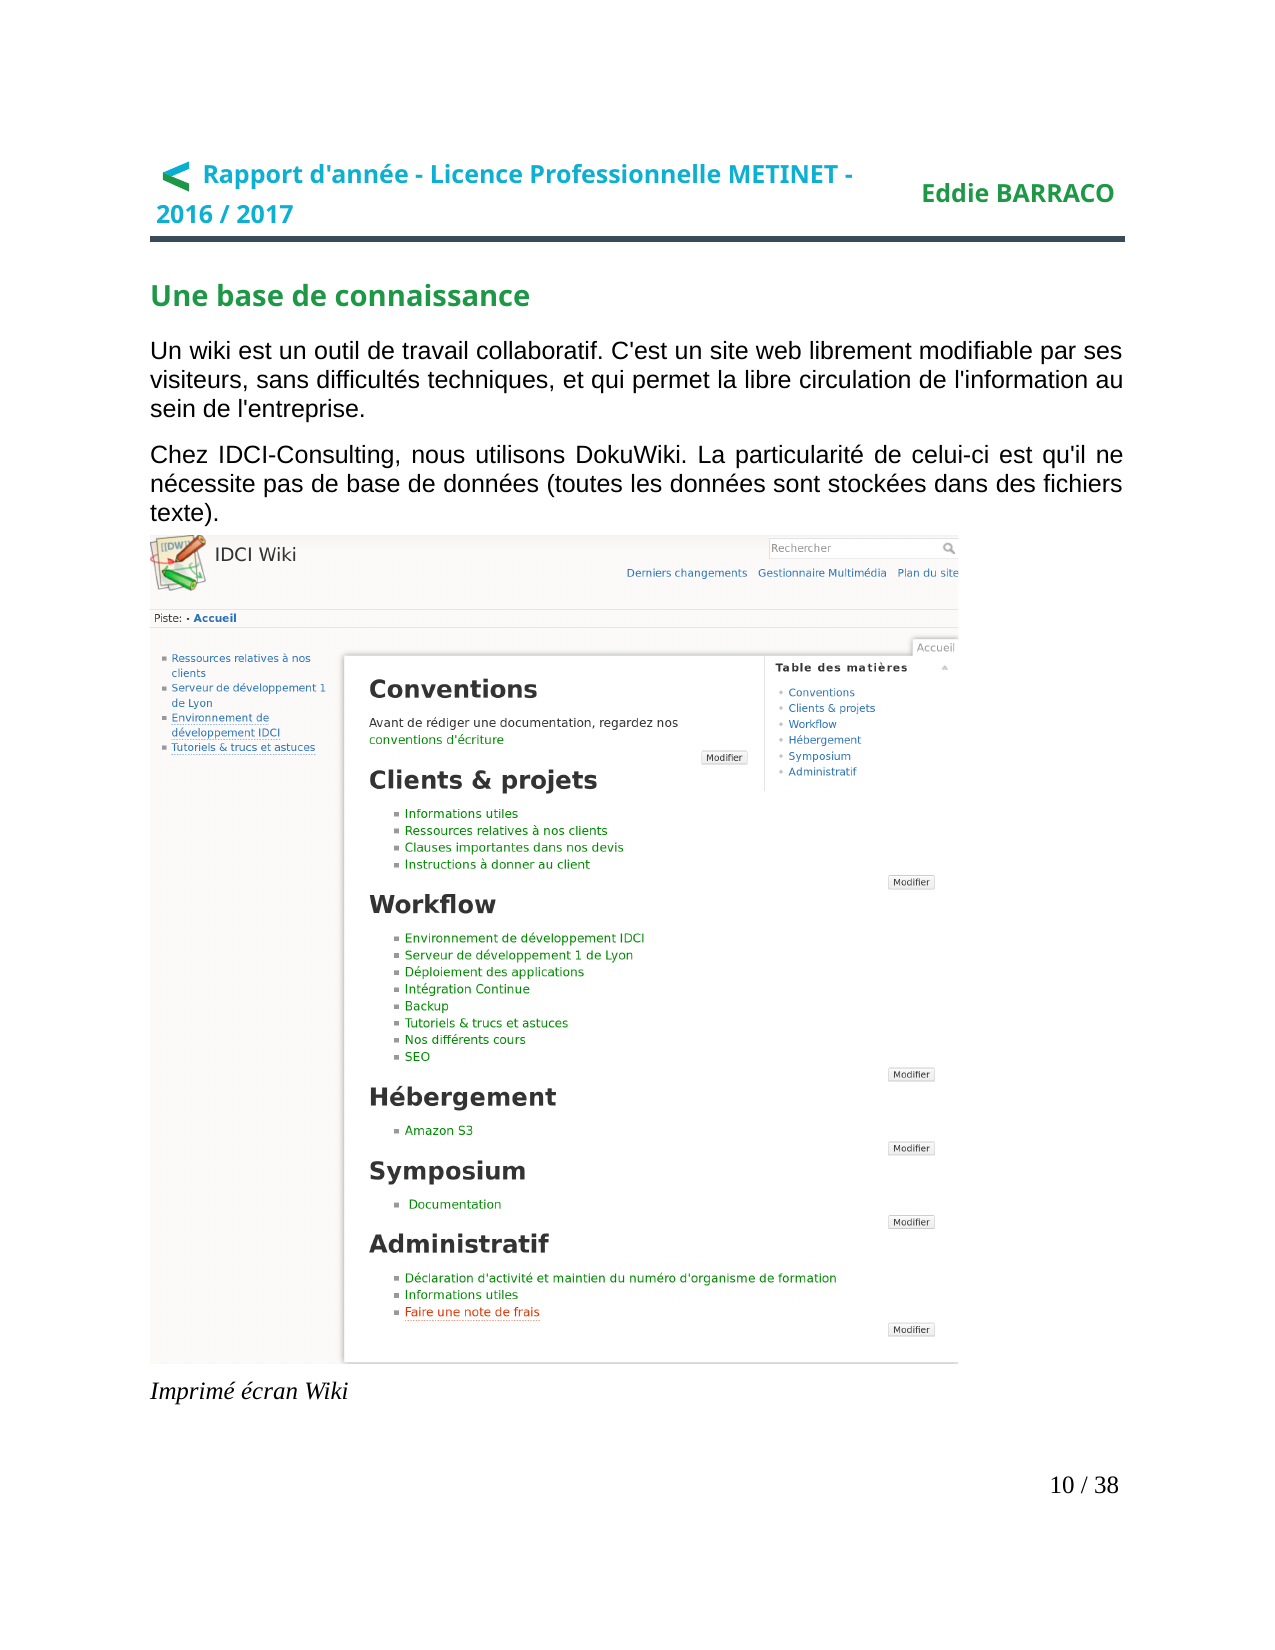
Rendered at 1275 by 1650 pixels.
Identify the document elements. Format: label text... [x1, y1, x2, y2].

text Chez IDCI-Consulting, nous utilisons DokuWiki. La particularité de celui-ci est qu'il ne nécessite pas de base de données (toutes les données sont stockées dans des fichiers texte). [150, 440, 1125, 527]
text Imprimé écran Wiki [150, 1376, 1125, 1405]
picture [150, 535, 959, 1364]
subtitle Une base de connaissance [150, 275, 1125, 315]
text Un wiki est un outil de travail collaboratif. C'est un site web librement modifiable par ses visiteurs, sans difficultés techniques, et qui permet la libre circulation de l'information au sein de l'entreprise. [150, 336, 1125, 422]
